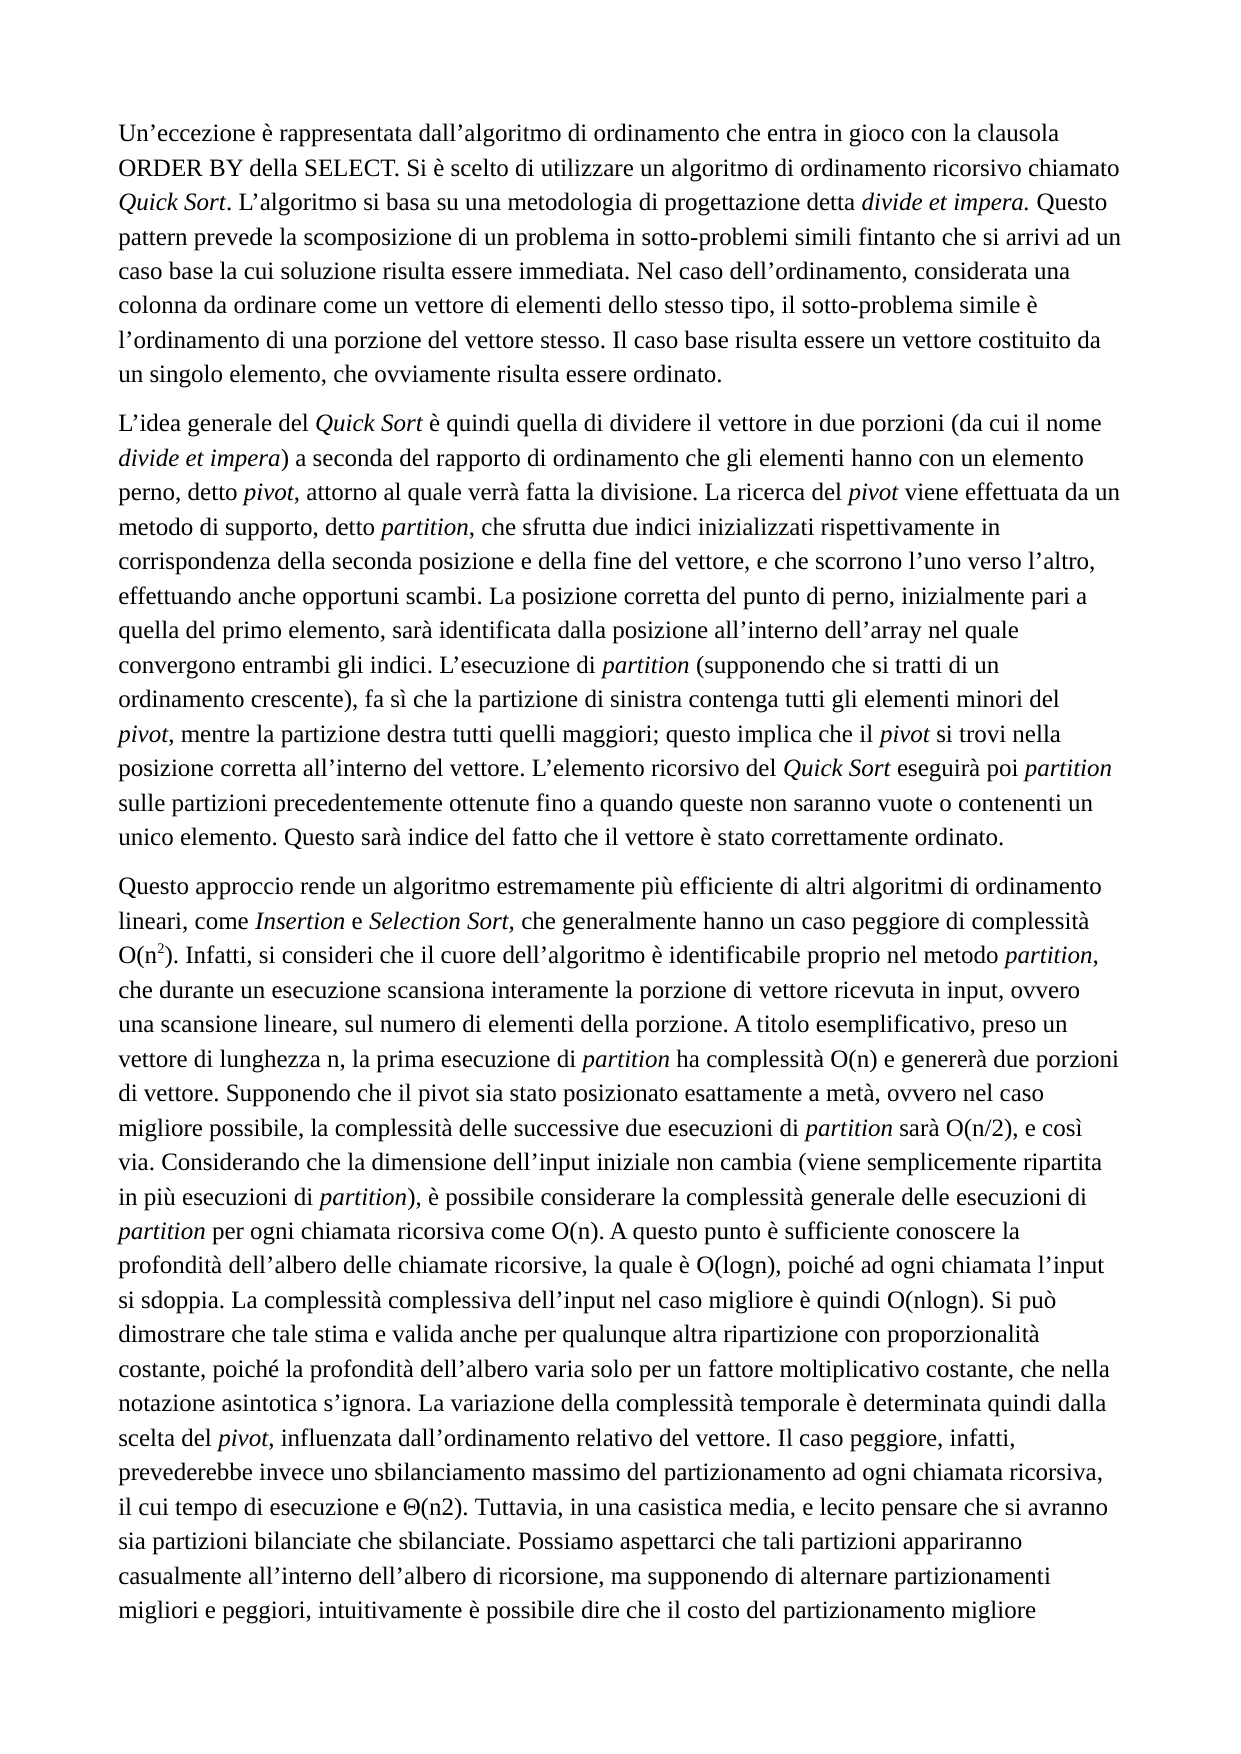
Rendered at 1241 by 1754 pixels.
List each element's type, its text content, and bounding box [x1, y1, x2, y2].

text L’idea generale del Quick Sort è quindi quella di dividere il vettore in due porzioni (da cui il nome divide et impera) a seconda del rapporto di ordinamento che gli elementi hanno con un elemento perno, detto pivot, attorno al quale verrà fatta la divisione. La ricerca del pivot viene effettuata da un metodo di supporto, detto partition, che sfrutta due indici inizializzati rispettivamente in corrispondenza della seconda posizione e della fine del vettore, e che scorrono l’uno verso l’altro, effettuando anche opportuni scambi. La posizione corretta del punto di perno, inizialmente pari a quella del primo elemento, sarà identificata dalla posizione all’interno dell’array nel quale convergono entrambi gli indici. L’esecuzione di partition (supponendo che si tratti di un ordinamento crescente), fa sì che la partizione di sinistra contenga tutti gli elementi minori del pivot, mentre la partizione destra tutti quelli maggiori; questo implica che il pivot si trovi nella posizione corretta all’interno del vettore. L’elemento ricorsivo del Quick Sort eseguirà poi partition sulle partizioni precedentemente ottenute fino a quando queste non saranno vuote o contenenti un unico elemento. Questo sarà indice del fatto che il vettore è stato correttamente ordinato. [118, 408, 1122, 851]
text Un’eccezione è rappresentata dall’algoritmo di ordinamento che entra in gioco con la clausola ORDER BY della SELECT. Si è scelto di utilizzare un algoritmo di ordinamento ricorsivo chiamato Quick Sort. L’algoritmo si basa su una metodologia di progettazione detta divide et impera. Questo pattern prevede la scomposizione di un problema in sotto-problemi simili fintanto che si arrivi ad un caso base la cui soluzione risulta essere immediata. Nel caso dell’ordinamento, considerata una colonna da ordinare come un vettore di elementi dello stesso tipo, il sotto-problema simile è l’ordinamento di una porzione del vettore stesso. Il caso base risulta essere un vettore costituito da un singolo elemento, che ovviamente risulta essere ordinato. [118, 118, 1122, 388]
text Questo approccio rende un algoritmo estremamente più efficiente di altri algoritmi di ordinamento lineari, come Insertion e Selection Sort, che generalmente hanno un caso peggiore di complessità O(n2). Infatti, si consideri che il cuore dell’algoritmo è identificabile proprio nel metodo partition, che durante un esecuzione scansiona interamente la porzione di vettore ricevuta in input, ovvero una scansione lineare, sul numero di elementi della porzione. A titolo esemplificativo, preso un vettore di lunghezza n, la prima esecuzione di partition ha complessità O(n) e genererà due porzioni di vettore. Supponendo che il pivot sia stato posizionato esattamente a metà, ovvero nel caso migliore possibile, la complessità delle successive due esecuzioni di partition sarà O(n/2), e così via. Considerando che la dimensione dell’input iniziale non cambia (viene semplicemente ripartita in più esecuzioni di partition), è possibile considerare la complessità generale delle esecuzioni di partition per ogni chiamata ricorsiva come O(n). A questo punto è sufficiente conoscere la profondità dell’albero delle chiamate ricorsive, la quale è O(logn), poiché ad ogni chiamata l’input si sdoppia. La complessità complessiva dell’input nel caso migliore è quindi O(nlogn). Si può dimostrare che tale stima e valida anche per qualunque altra ripartizione con proporzionalità costante, poiché la profondità dell’albero varia solo per un fattore moltiplicativo costante, che nella notazione asintotica s’ignora. La variazione della complessità temporale è determinata quindi dalla scelta del pivot, influenzata dall’ordinamento relativo del vettore. Il caso peggiore, infatti, prevederebbe invece uno sbilanciamento massimo del partizionamento ad ogni chiamata ricorsiva, il cui tempo di esecuzione e Θ(n2). Tuttavia, in una casistica media, e lecito pensare che si avranno sia partizioni bilanciate che sbilanciate. Possiamo aspettarci che tali partizioni appariranno casualmente all’interno dell’albero di ricorsione, ma supponendo di alternare partizionamenti migliori e peggiori, intuitivamente è possibile dire che il costo del partizionamento migliore [118, 871, 1122, 1624]
